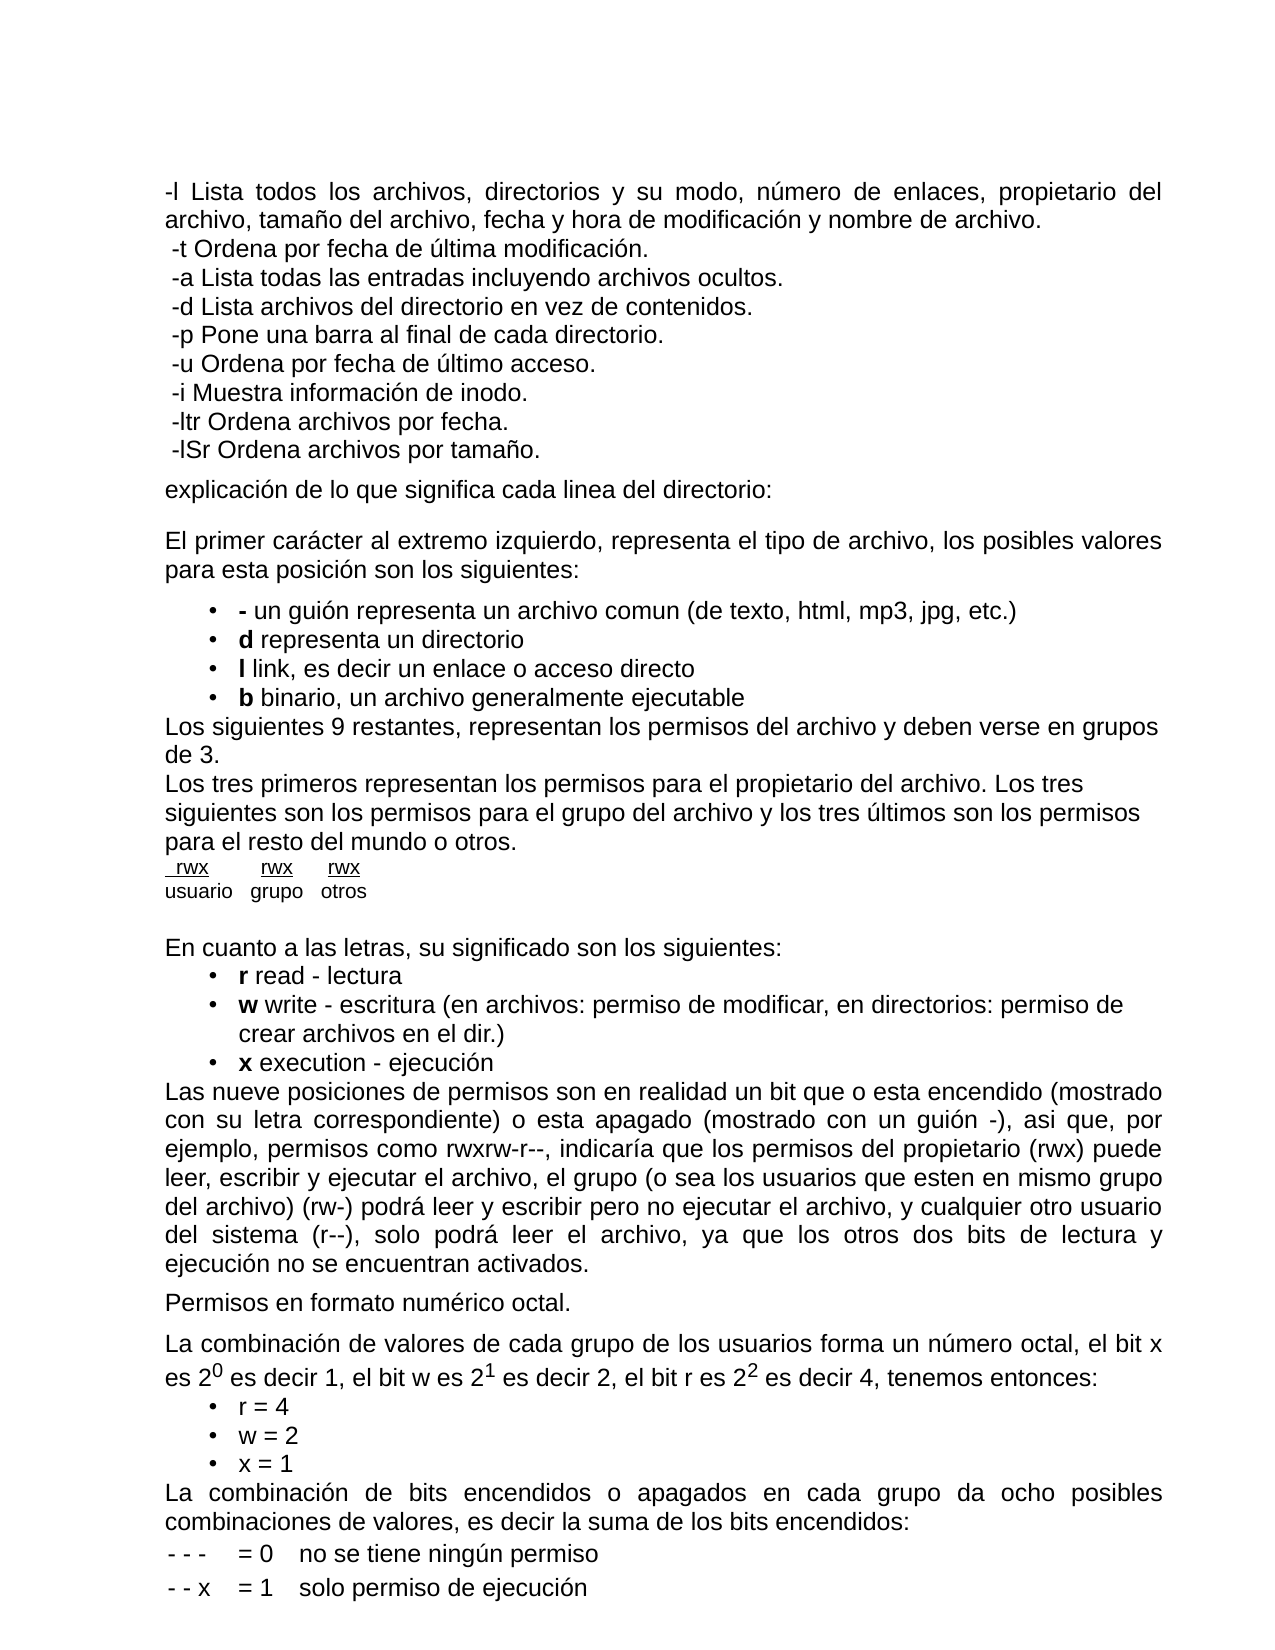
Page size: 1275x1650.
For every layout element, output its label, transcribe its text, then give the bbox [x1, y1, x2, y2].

list d representa un directorio [209, 625, 1164, 654]
text -i Muestra información de inodo. [164, 378, 1164, 407]
text -d Lista archivos del directorio en vez de contenidos. [164, 292, 1164, 320]
text explicación de lo que significa cada linea del directorio: [164, 474, 1164, 503]
table_header = 0 [235, 1536, 296, 1570]
list w = 2 [209, 1421, 1164, 1449]
list b binario, un archivo generalmente ejecutable [209, 683, 1164, 711]
text -a Lista todas las entradas incluyendo archivos ocultos. [164, 263, 1164, 292]
list r = 4 [209, 1392, 1164, 1421]
text Los tres primeros representan los permisos para el propietario del archivo. Los tres siguientes son los permisos para el grupo del archivo y los tres últimos son los permisos para el resto del mundo o otros. [164, 769, 1164, 855]
table_cell - - x [165, 1570, 235, 1605]
text El primer carácter al extremo izquierdo, representa el tipo de archivo, los posibles valores para esta posición son los siguientes: [164, 526, 1164, 584]
list x = 1 [209, 1449, 1164, 1478]
list l link, es decir un enlace o acceso directo [209, 654, 1164, 683]
table_header - - - [165, 1536, 235, 1570]
text usuario grupo otros [164, 879, 1164, 903]
text rwx rwx rwx [164, 855, 1164, 879]
text -l Lista todos los archivos, directorios y su modo, número de enlaces, propietario del archivo, tamaño del archivo, fecha y hora de modificación y nombre de archivo. [164, 177, 1164, 234]
subtitle Permisos en formato numérico octal. [164, 1288, 1164, 1317]
text -p Pone una barra al final de cada directorio. [164, 320, 1164, 349]
text Los siguientes 9 restantes, representan los permisos del archivo y deben verse en grupos de 3. [164, 711, 1164, 769]
table_header no se tiene ningún permiso [296, 1536, 1032, 1570]
text Las nueve posiciones de permisos son en realidad un bit que o esta encendido (mostrado con su letra correspondiente) o esta apagado (mostrado con un guión -), asi que, por ejemplo, permisos como rwxrw-r--, indicaría que los permisos del propietario (rwx) puede leer, escribir y ejecutar el archivo, el grupo (o sea los usuarios que esten en mismo grupo del archivo) (rw-) podrá leer y escribir pero no ejecutar el archivo, y cualquier otro usuario del sistema (r--), solo podrá leer el archivo, ya que los otros dos bits de lectura y ejecución no se encuentran activados. [164, 1077, 1164, 1278]
text La combinación de bits encendidos o apagados en cada grupo da ocho posibles combinaciones de valores, es decir la suma de los bits encendidos: [164, 1478, 1164, 1536]
text -t Ordena por fecha de última modificación. [164, 234, 1164, 263]
list - un guión representa un archivo comun (de texto, html, mp3, jpg, etc.) [209, 596, 1164, 625]
list r read - lectura [209, 961, 1164, 990]
list w write - escritura (en archivos: permiso de modificar, en directorios: permiso de crear archivos en el dir.) [209, 990, 1164, 1048]
text -lSr Ordena archivos por tamaño. [164, 435, 1164, 464]
list x execution - ejecución [209, 1048, 1164, 1077]
table_cell = 1 [235, 1570, 296, 1605]
text La combinación de valores de cada grupo de los usuarios forma un número octal, el bit x es 20 es decir 1, el bit w es 21 es decir 2, el bit r es 22 es decir 4, tenemos entonces: [164, 1329, 1164, 1392]
text -ltr Ordena archivos por fecha. [164, 407, 1164, 435]
text -u Ordena por fecha de último acceso. [164, 349, 1164, 378]
table_cell solo permiso de ejecución [296, 1570, 1032, 1605]
text En cuanto a las letras, su significado son los siguientes: [164, 933, 1164, 961]
